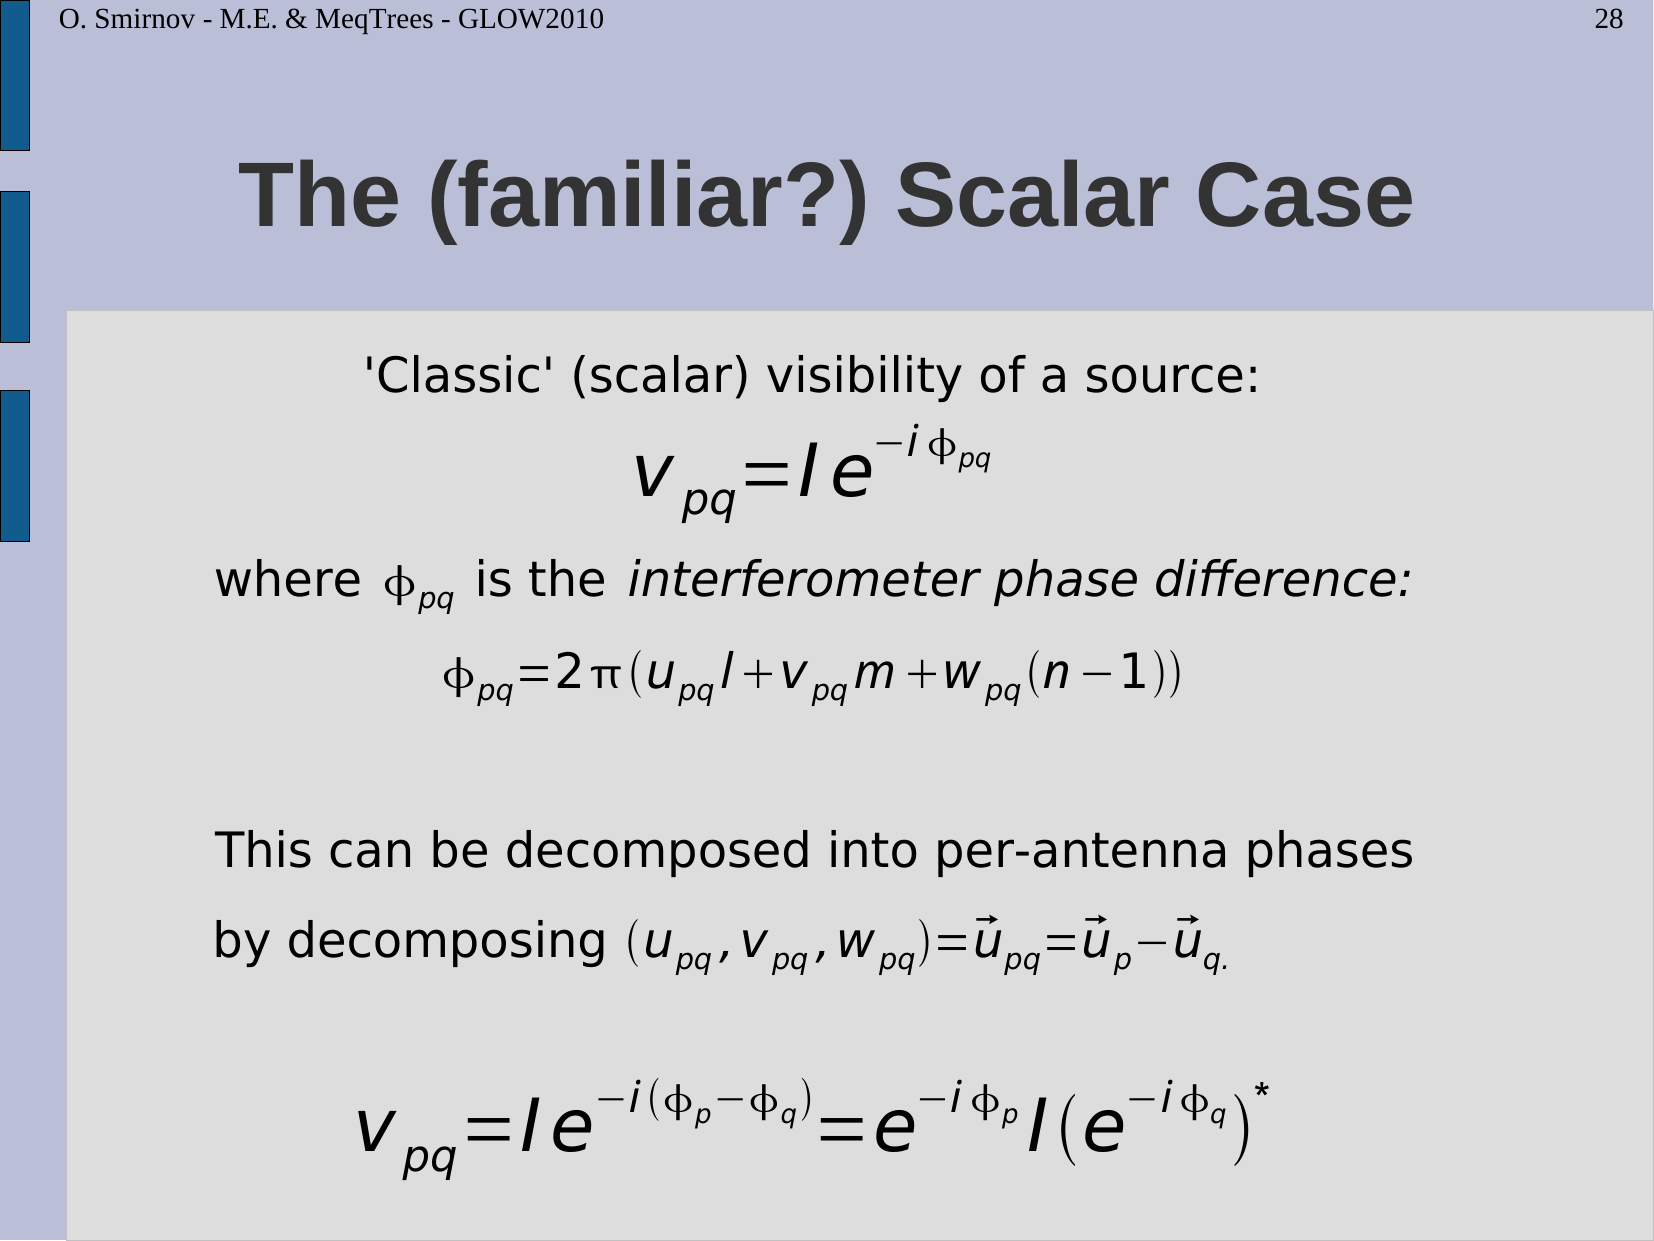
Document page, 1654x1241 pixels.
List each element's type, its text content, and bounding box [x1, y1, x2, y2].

chart [206, 323, 1418, 1241]
title The (familiar?) Scalar Case [121, 91, 1534, 299]
